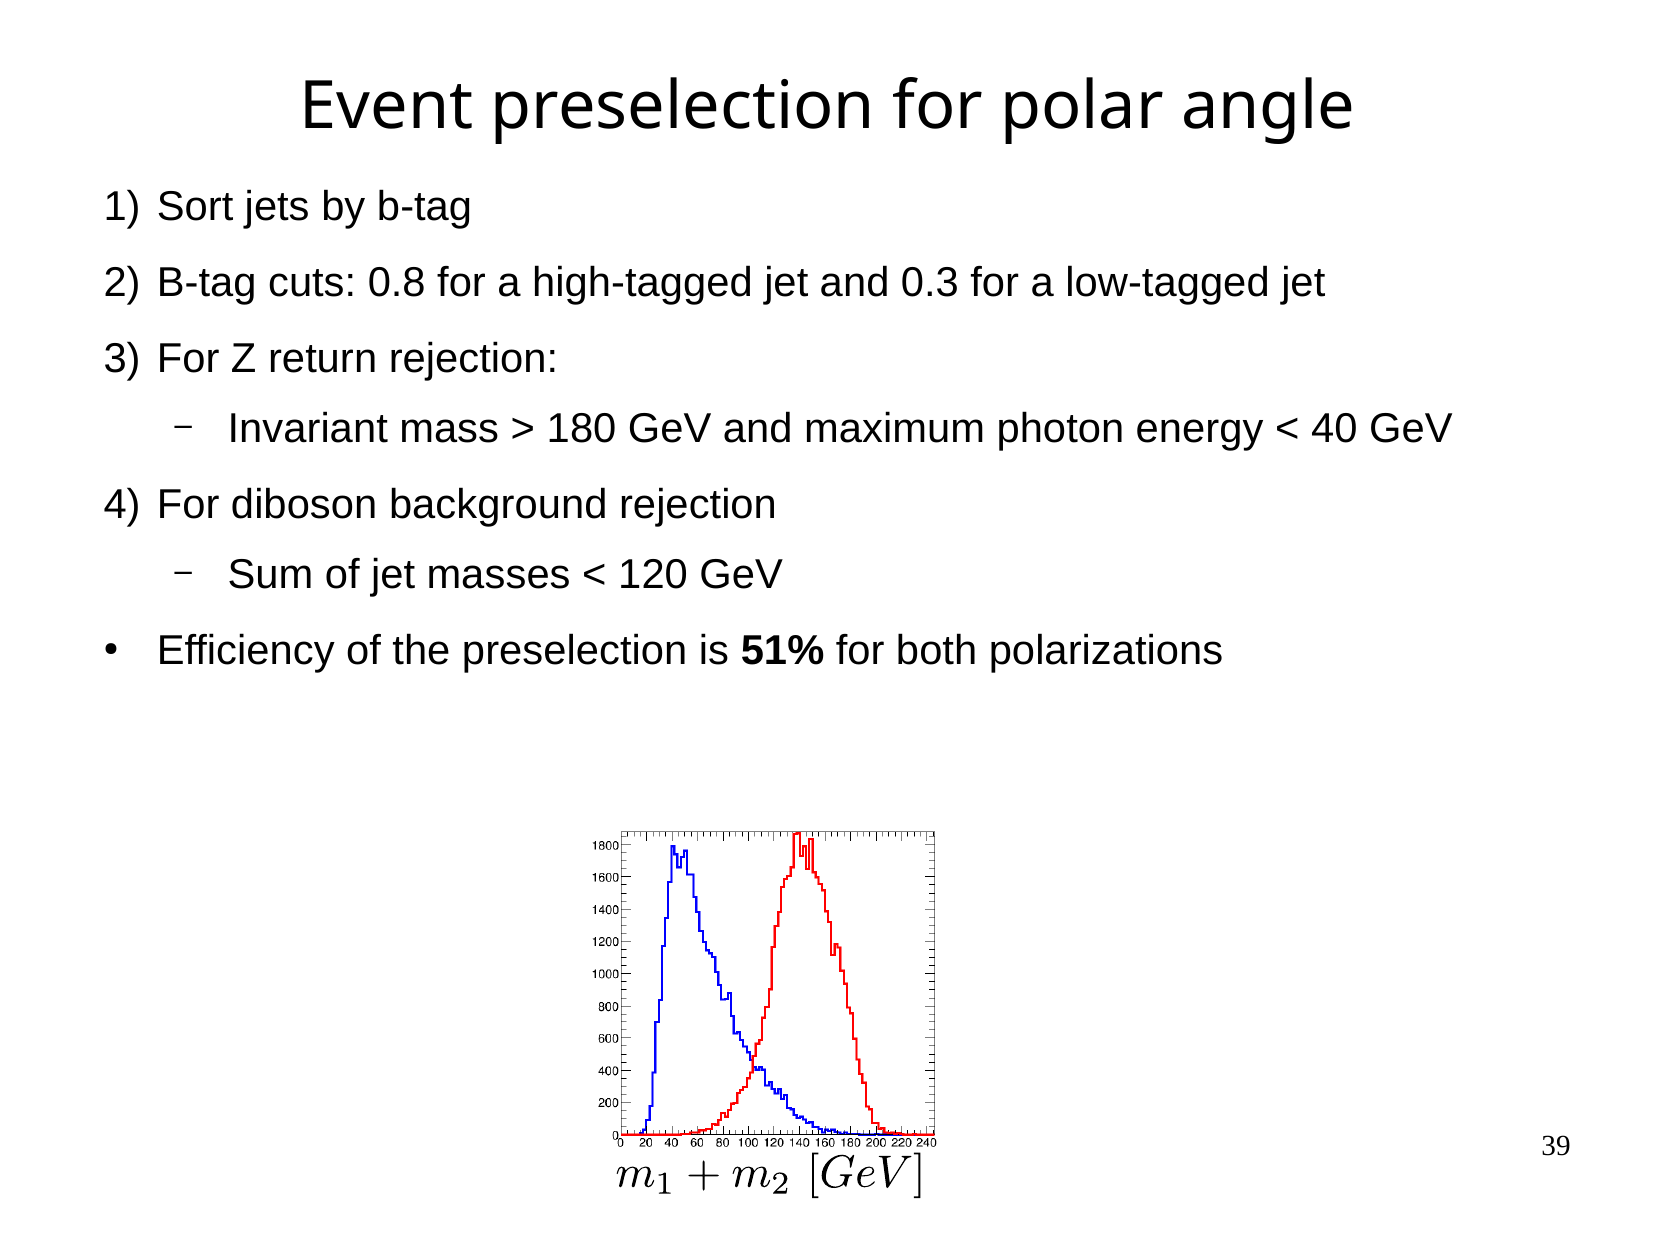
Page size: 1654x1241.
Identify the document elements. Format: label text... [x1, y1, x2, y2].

title Event preselection for polar angle [85, 52, 1571, 153]
picture [586, 826, 945, 1156]
text_box [615, 1152, 926, 1199]
list Sort jets by b-tag B-tag cuts: 0.8 for a high-tagged jet and 0.3 for a low-tagged jet For Z return rejection: Invariant mass > 180 GeV and maximum photon energy < 40 GeV For diboson background rejection Sum of jet masses < 120 GeV Efficiency of the preselection is 51% for both polarizations [85, 182, 1531, 1171]
